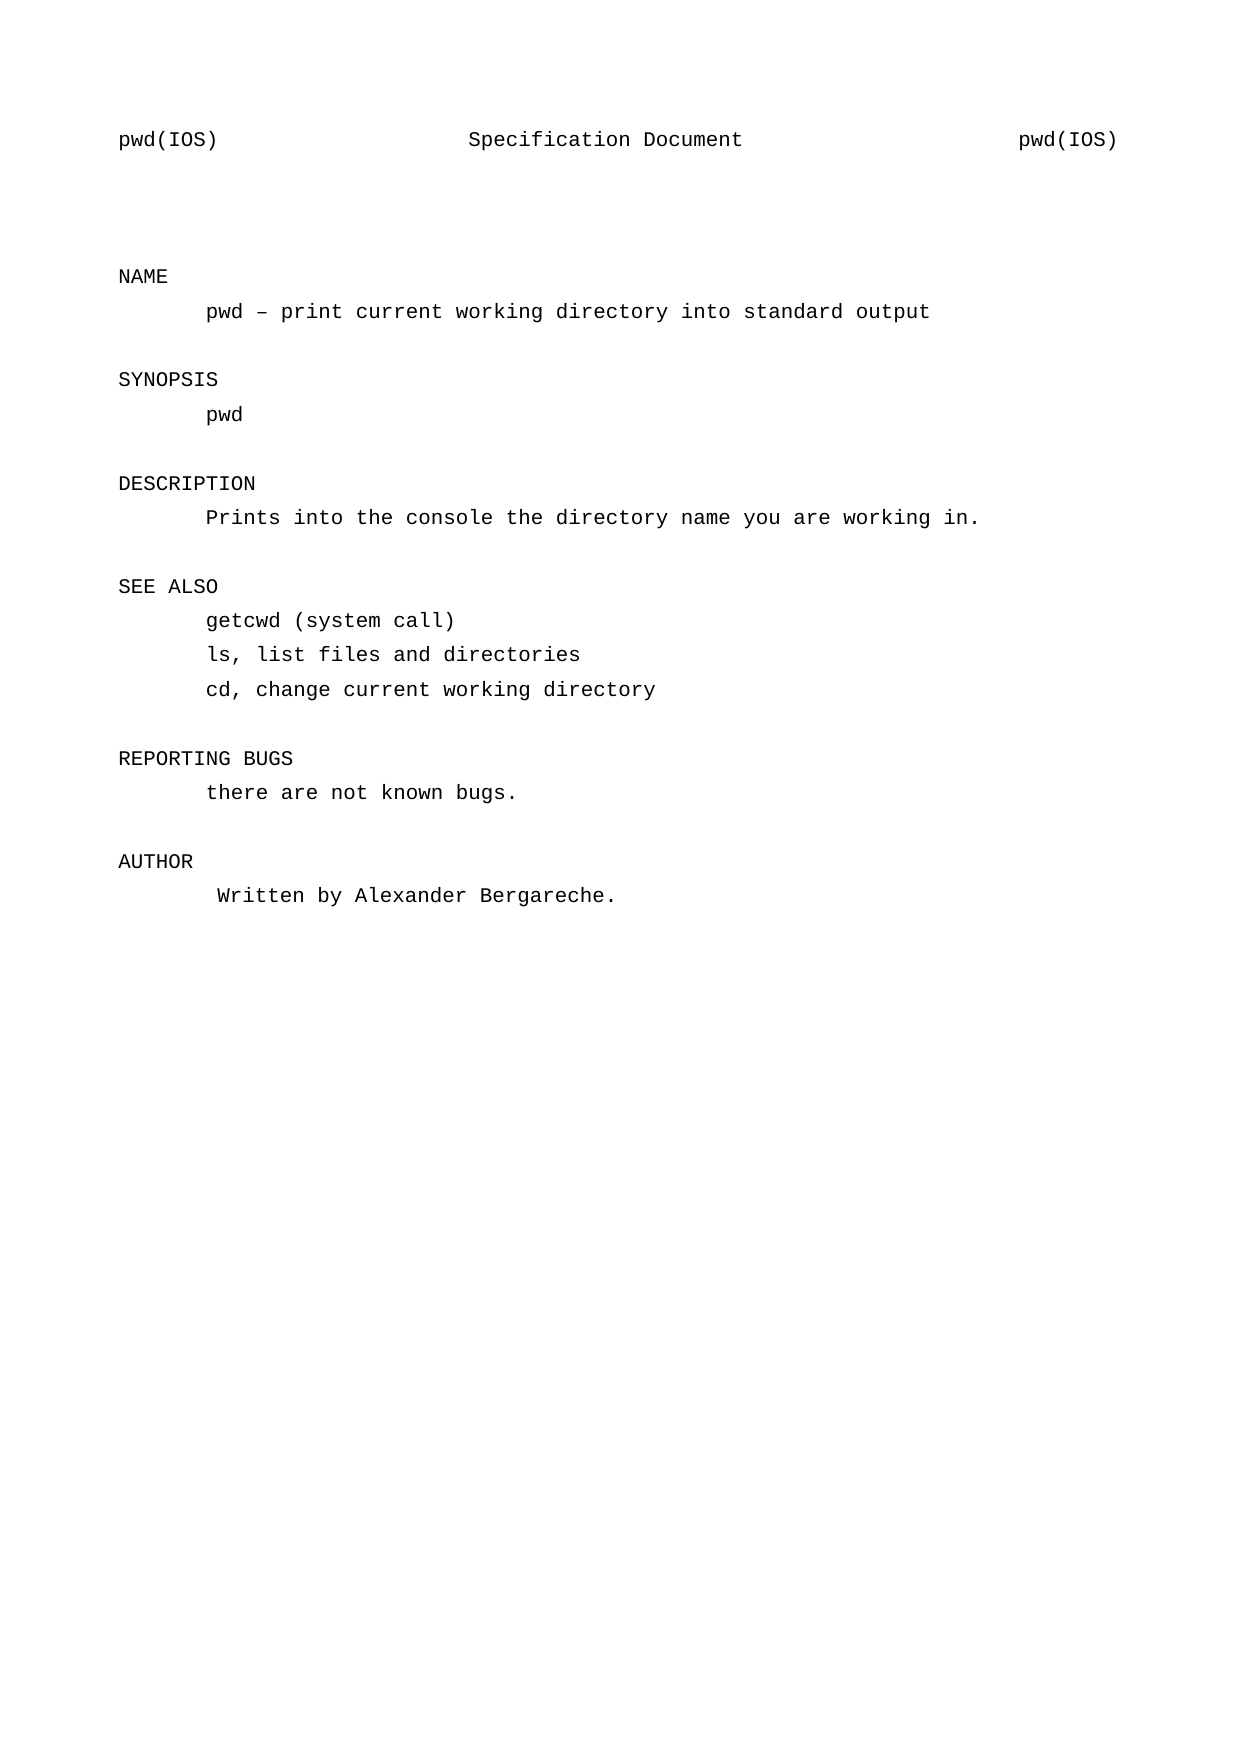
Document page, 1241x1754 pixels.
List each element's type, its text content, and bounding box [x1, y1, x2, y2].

text REPORTING BUGS [118, 737, 1122, 771]
text Prints into the console the directory name you are working in. [118, 496, 1122, 531]
text getcwd (system call) [118, 599, 1122, 634]
text pwd(IOS) Specification Document pwd(IOS) [118, 118, 1122, 152]
text AUTHOR [118, 840, 1122, 874]
text SEE ALSO [118, 565, 1122, 599]
text pwd [118, 393, 1122, 427]
text there are not known bugs. [118, 771, 1122, 806]
text cd, change current working directory [118, 668, 1122, 702]
text DESCRIPTION [118, 462, 1122, 496]
text NAME [118, 256, 1122, 290]
text ls, list files and directories [118, 634, 1122, 668]
text Written by Alexander Bergareche. [118, 874, 1122, 909]
text SYNOPSIS [118, 359, 1122, 393]
text pwd – print current working directory into standard output [118, 290, 1122, 324]
